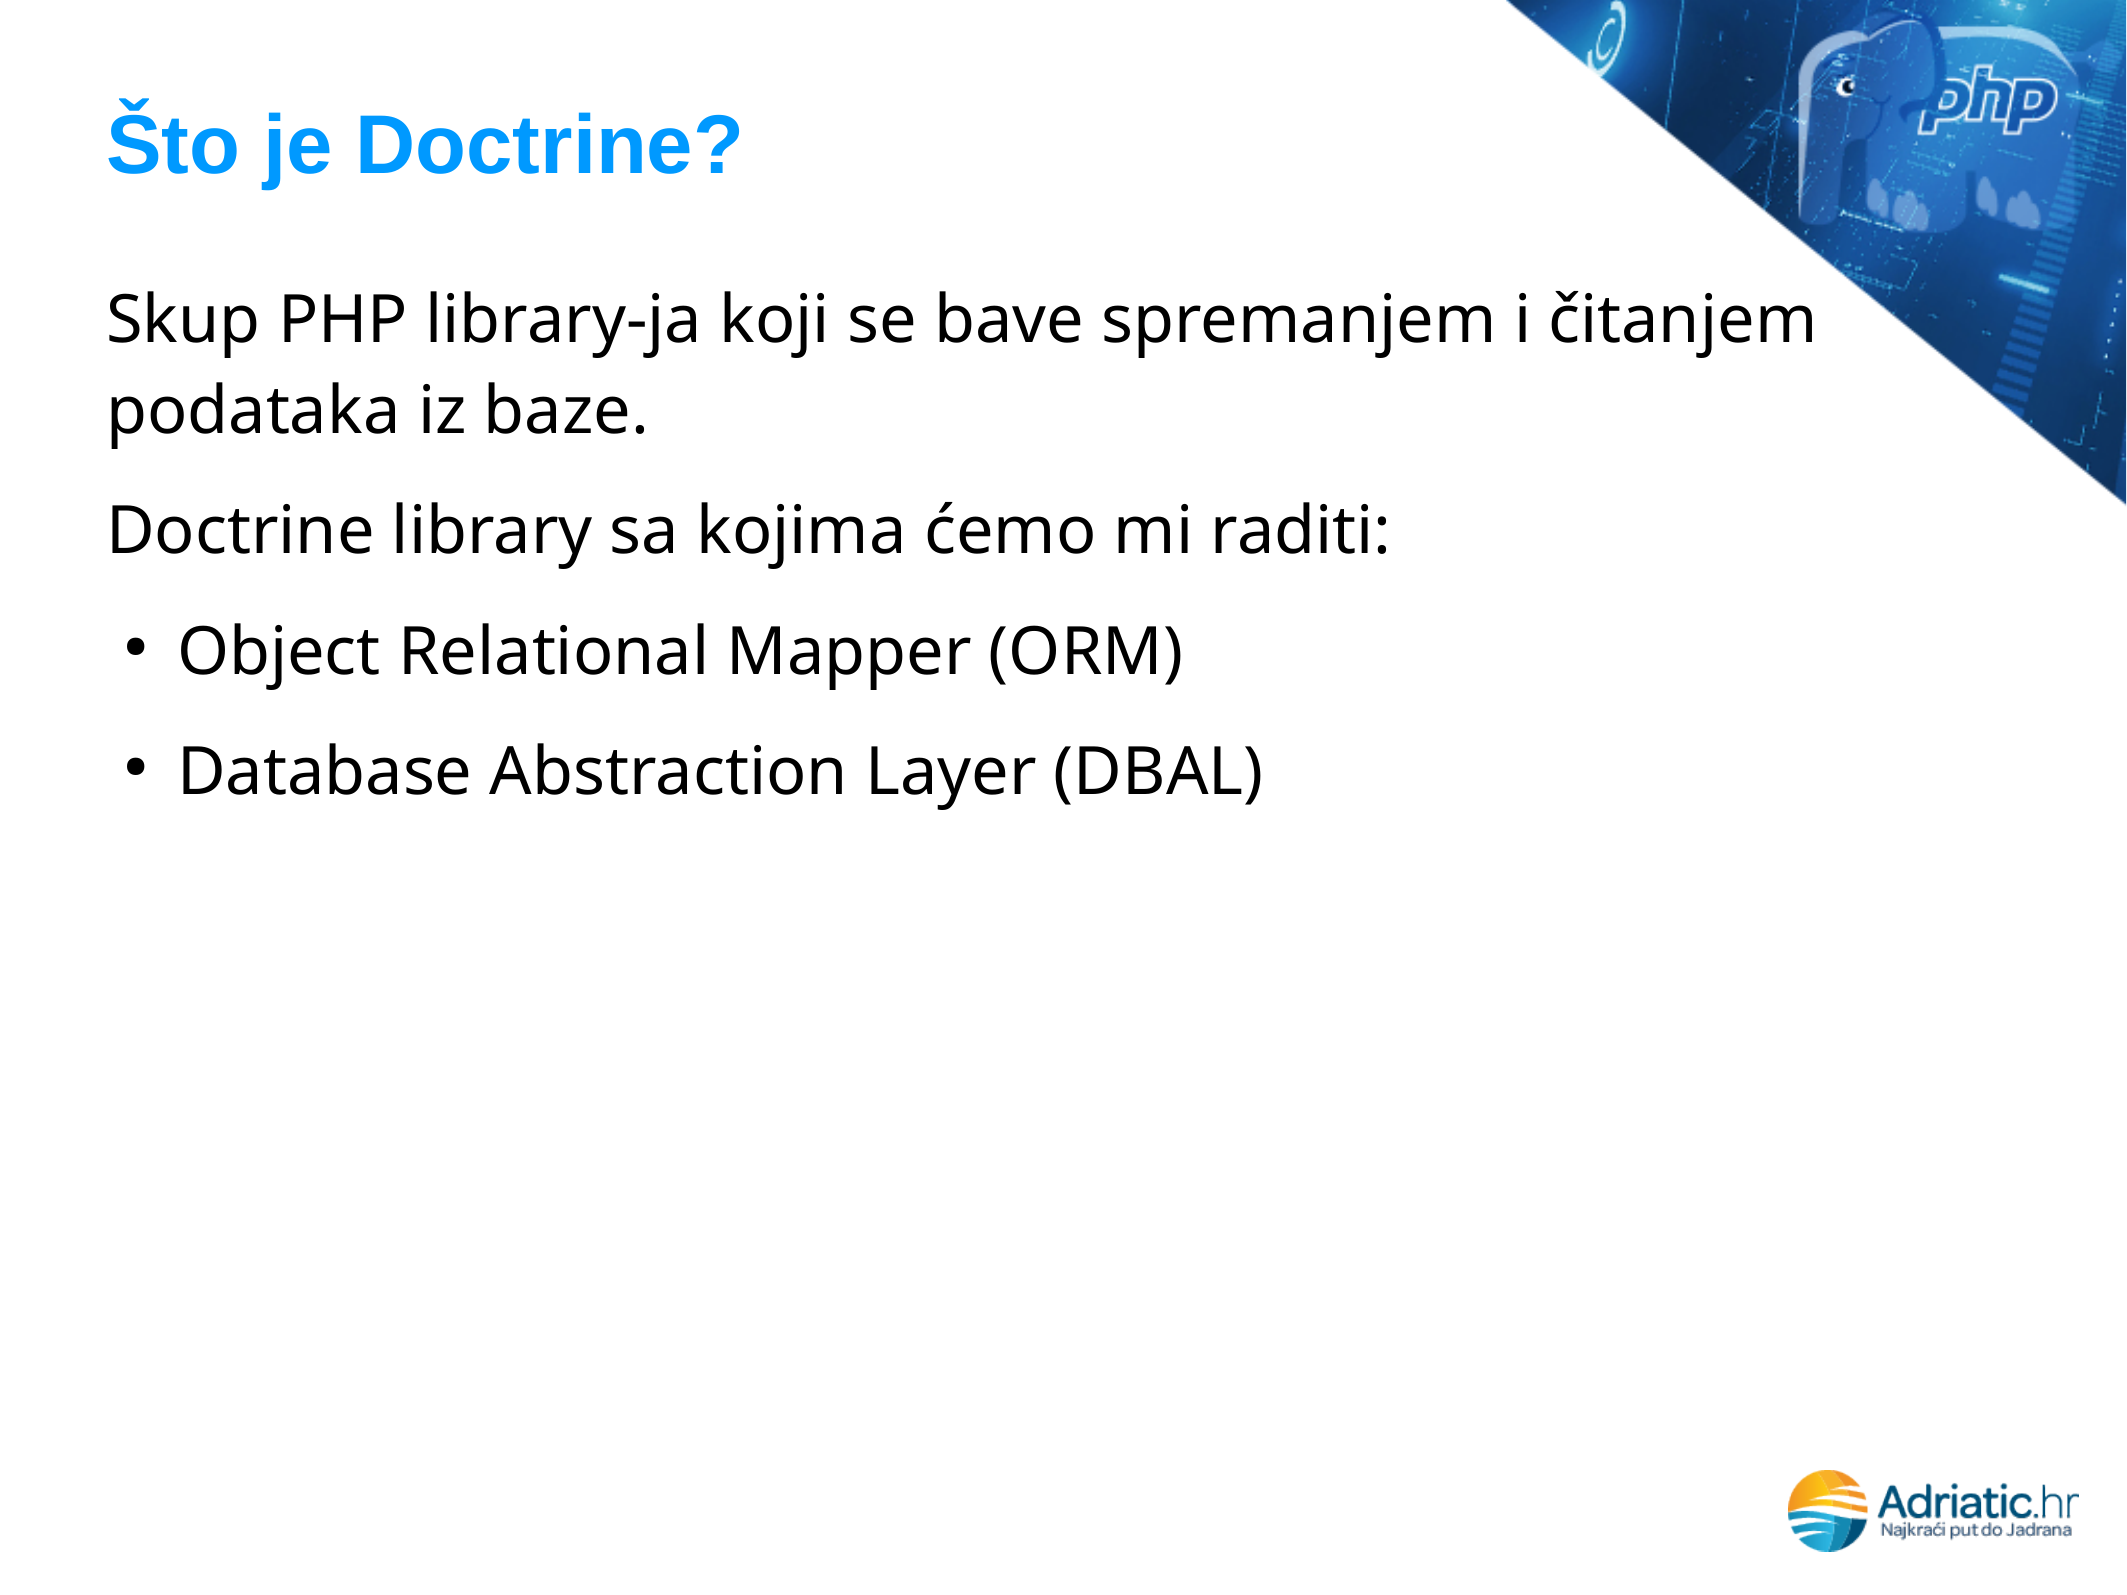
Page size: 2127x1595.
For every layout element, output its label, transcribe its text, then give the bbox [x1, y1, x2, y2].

picture [1788, 1470, 2079, 1552]
picture [1505, 0, 2127, 625]
list Skup PHP library-ja koji se bave spremanjem i čitanjem podataka iz baze. Doctrine library sa kojima ćemo mi raditi: Object Relational Mapper (ORM) Database Abstraction Layer (DBAL) [106, 271, 1997, 1453]
title Što je Doctrine? [106, 70, 1630, 219]
